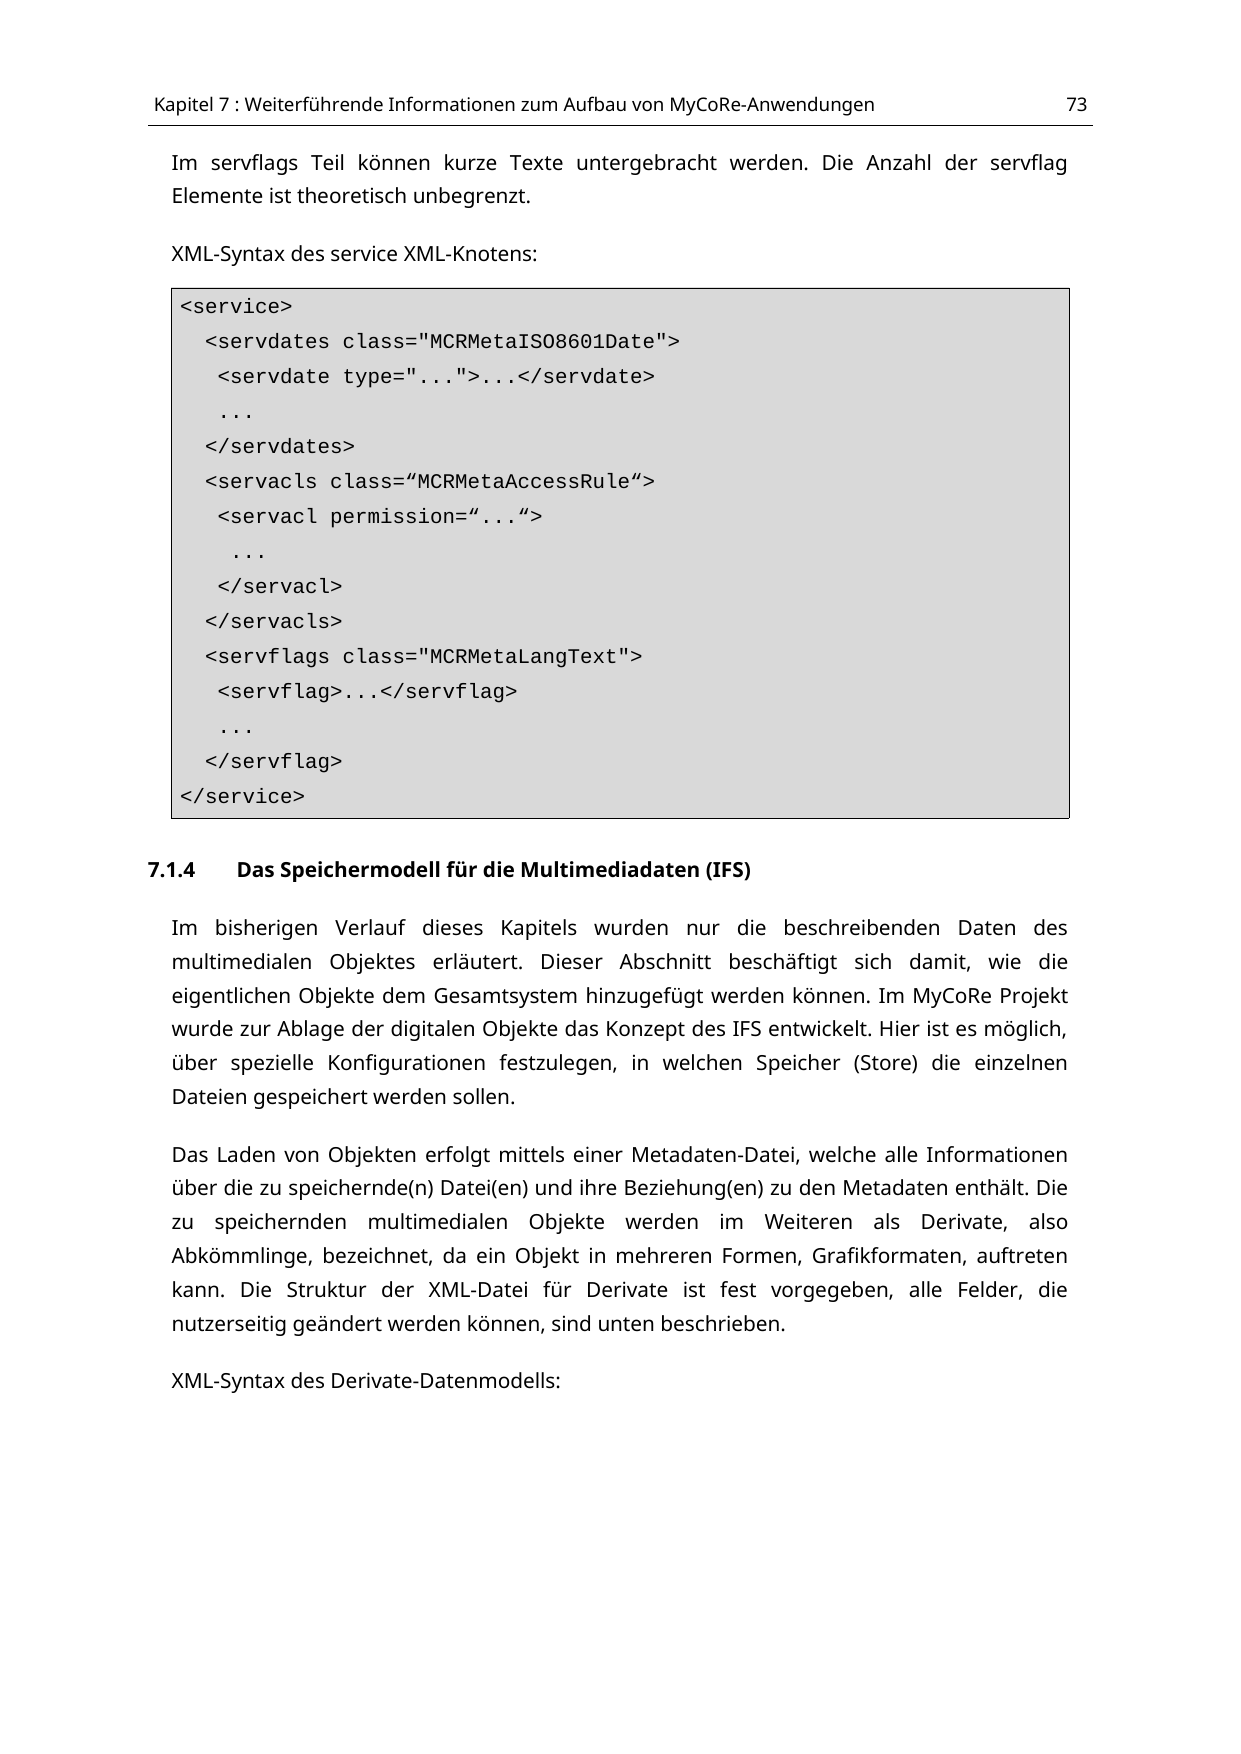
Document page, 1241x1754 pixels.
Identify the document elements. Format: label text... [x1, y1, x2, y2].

text <servflag>...</servflag> [172, 672, 1069, 704]
text </servacls> [172, 602, 1069, 634]
subtitle Das Speichermodell für die Multimediadaten (IFS) [148, 856, 1092, 884]
text <servdate type="...">...</servdate> [172, 357, 1069, 389]
text </servacl> [172, 567, 1069, 599]
text Im servflags Teil können kurze Texte untergebracht werden. Die Anzahl der servflag Elemente ist theoretisch unbegrenzt. [171, 148, 1069, 210]
text XML-Syntax des service XML-Knotens: [171, 239, 1069, 267]
text <service> [172, 289, 1069, 319]
text </service> [172, 777, 1069, 818]
text ... [172, 392, 1069, 424]
text Das Laden von Objekten erfolgt mittels einer Metadaten-Datei, welche alle Informationen über die zu speichernde(n) Datei(en) und ihre Beziehung(en) zu den Metadaten enthält. Die zu speichernden multimedialen Objekte werden im Weiteren als Derivate, also Abkömmlinge, bezeichnet, da ein Objekt in mehreren Formen, Grafikformaten, auftreten kann. Die Struktur der XML-Datei für Derivate ist fest vorgegeben, alle Felder, die nutzerseitig geändert werden können, sind unten beschrieben. [171, 1140, 1069, 1337]
text </servdates> [172, 427, 1069, 459]
text Im bisherigen Verlauf dieses Kapitels wurden nur die beschreibenden Daten des multimedialen Objektes erläutert. Dieser Abschnitt beschäftigt sich damit, wie die eigentlichen Objekte dem Gesamtsystem hinzugefügt werden können. Im MyCoRe Projekt wurde zur Ablage der digitalen Objekte das Konzept des IFS entwickelt. Hier ist es möglich, über spezielle Konfigurationen festzulegen, in welchen Speicher (Store) die einzelnen Dateien gespeichert werden sollen. [171, 913, 1069, 1111]
text ... [172, 532, 1069, 564]
text <servdates class="MCRMetaISO8601Date"> [172, 322, 1069, 354]
text XML-Syntax des Derivate-Datenmodells: [171, 1366, 1069, 1394]
text ... [172, 707, 1069, 739]
text <servacls class=“MCRMetaAccessRule“> [172, 462, 1069, 494]
text </servflag> [172, 742, 1069, 774]
text <servacl permission=“...“> [172, 497, 1069, 529]
text <servflags class="MCRMetaLangText"> [172, 637, 1069, 669]
